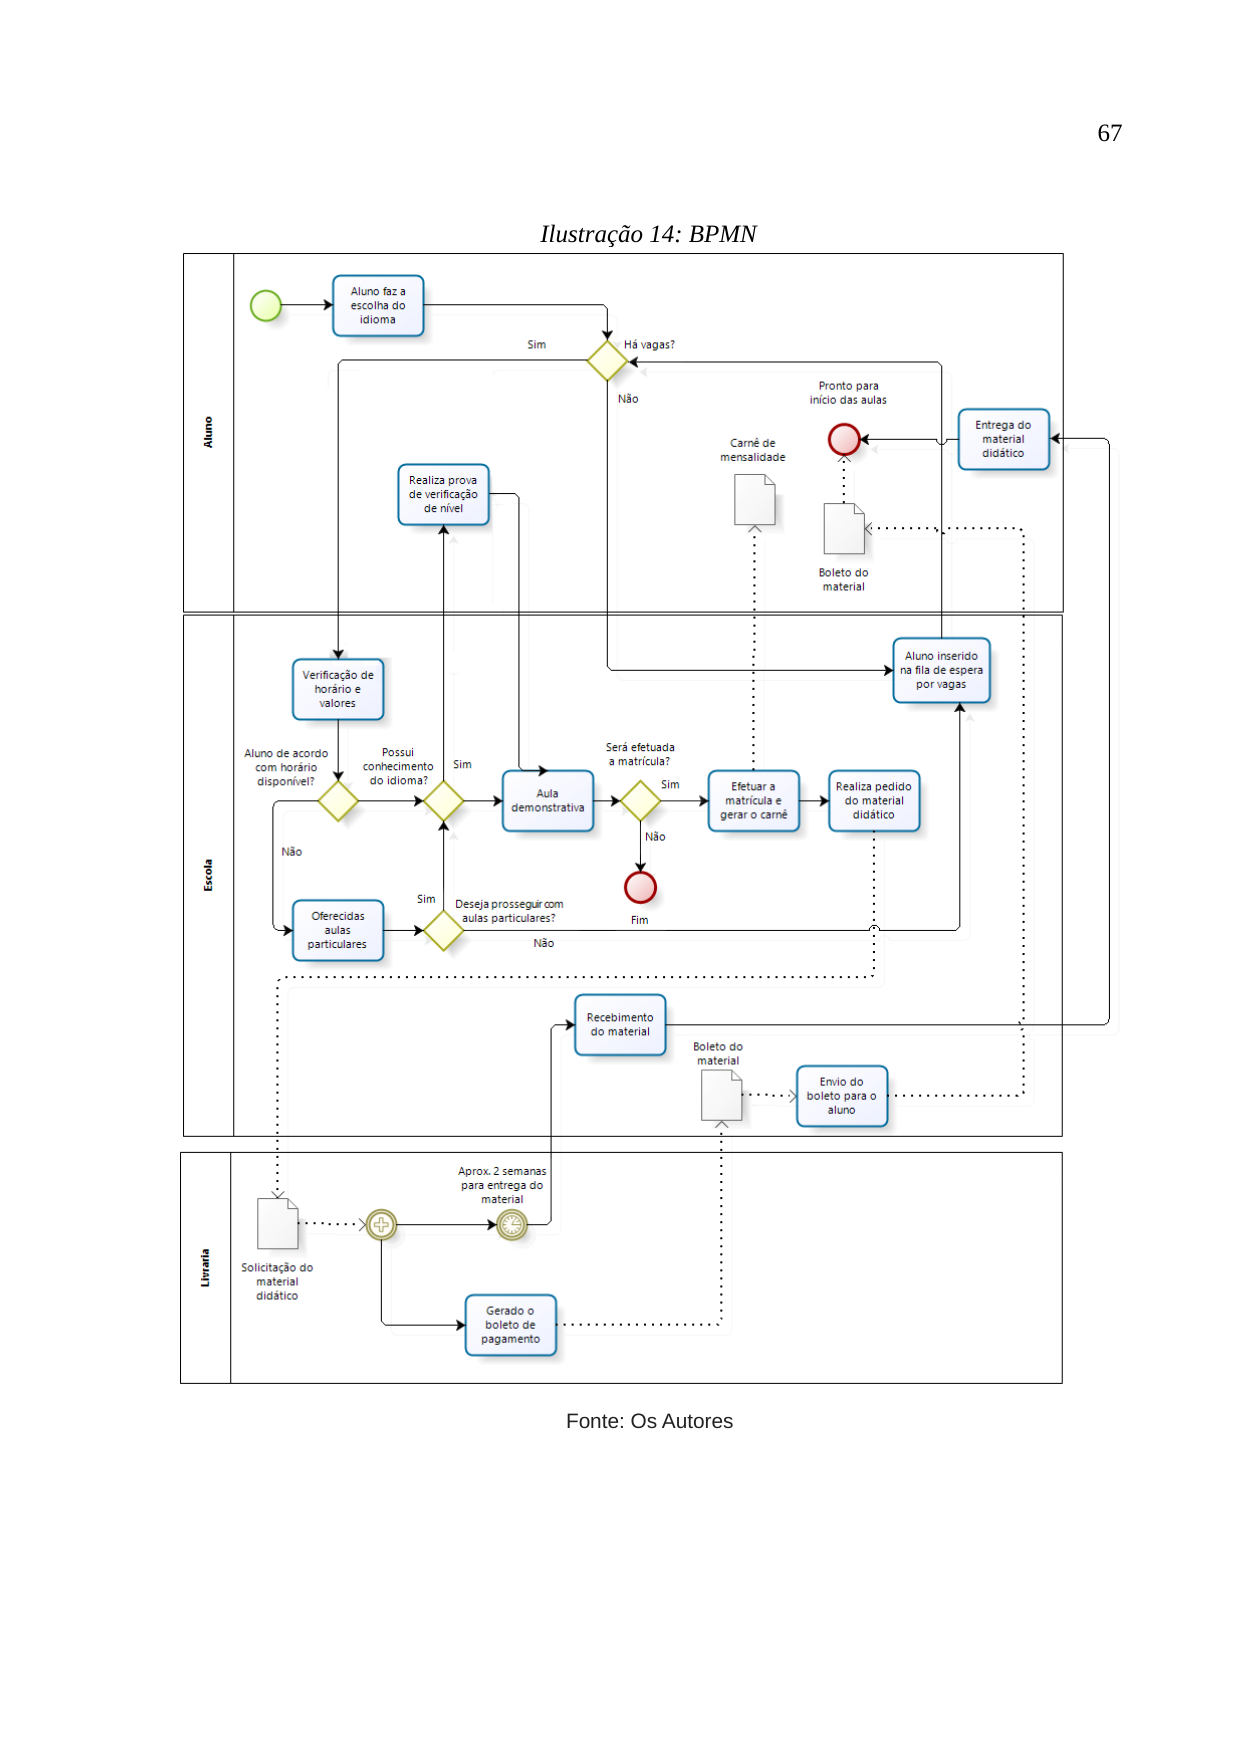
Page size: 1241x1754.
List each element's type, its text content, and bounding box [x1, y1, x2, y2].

picture [177, 247, 1123, 1409]
text [177, 207, 1122, 219]
text Ilustração 14: BPMN [177, 219, 1122, 247]
text Fonte: Os Autores [177, 1409, 1122, 1432]
